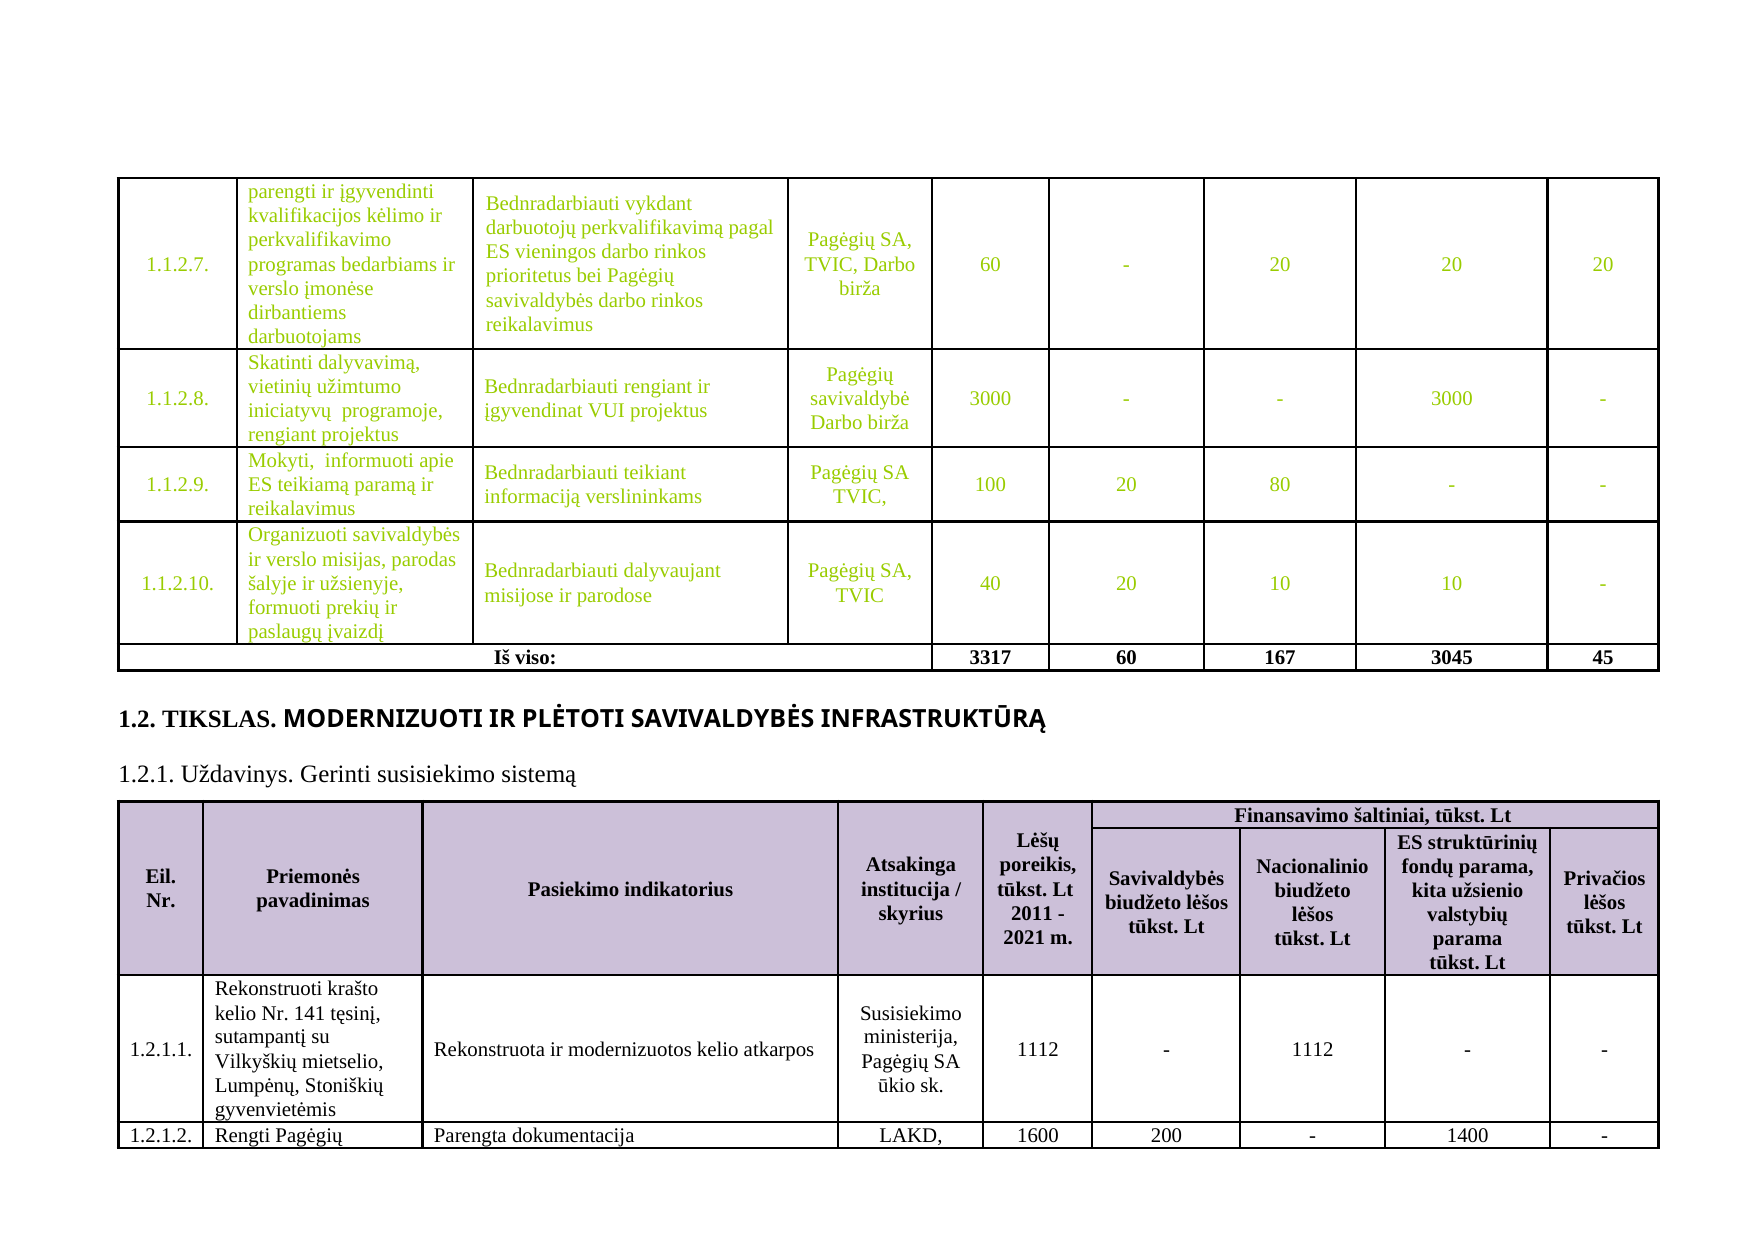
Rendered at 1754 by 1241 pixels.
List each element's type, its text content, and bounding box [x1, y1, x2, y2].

table_cell 1.2.1.2. [120, 1123, 202, 1147]
table_header Finansavimo šaltiniai, tūkst. Lt [1093, 803, 1657, 827]
table_cell 1400 [1386, 1123, 1549, 1147]
table_cell - [1093, 976, 1239, 1121]
table_cell Mokyti, informuoti apie ES teikiamą paramą ir reikalavimus [238, 448, 472, 520]
table_cell - [1549, 350, 1657, 446]
table_cell - [1551, 1123, 1657, 1147]
table_cell 1112 [984, 976, 1091, 1121]
table_cell 20 [1050, 523, 1203, 643]
table_cell 80 [1205, 448, 1355, 520]
text 1.2.1. Uždavinys. Gerinti susisiekimo sistemą [118, 759, 1636, 788]
table_cell - [1050, 350, 1203, 446]
table_cell 40 [933, 523, 1048, 643]
table_cell 20 [1549, 179, 1657, 348]
table_cell 167 [1205, 645, 1355, 669]
table_cell Iš viso: [120, 645, 931, 669]
table_cell 100 [933, 448, 1048, 520]
table_cell 1.1.2.7. [120, 179, 236, 348]
table_cell 3045 [1357, 645, 1546, 669]
table_cell Organizuoti savivaldybės ir verslo misijas, parodas šalyje ir užsienyje, formuoti prekių ir paslaugų įvaizdį [238, 523, 472, 643]
table_cell Nacionalinio biudžeto lėšos tūkst. Lt [1241, 829, 1384, 974]
table_cell 20 [1050, 448, 1203, 520]
table_cell 1.1.2.8. [120, 350, 236, 446]
table_cell 200 [1093, 1123, 1239, 1147]
table_cell LAKD, [839, 1123, 982, 1147]
table_cell - [1549, 448, 1657, 520]
table_cell Savivaldybės biudžeto lėšos tūkst. Lt [1093, 829, 1239, 974]
table_cell Parengta dokumentacija [424, 1123, 837, 1147]
table_cell 10 [1205, 523, 1355, 643]
table_cell Rekonstruota ir modernizuotos kelio atkarpos [424, 976, 837, 1121]
table_cell - [1241, 1123, 1384, 1147]
table_header Pasiekimo indikatorius [424, 803, 837, 974]
table_header Lėšų poreikis, tūkst. Lt 2011 - 2021 m. [984, 803, 1091, 974]
table_cell - [1357, 448, 1546, 520]
table_cell Bednradarbiauti dalyvaujant misijose ir parodose [474, 523, 787, 643]
table_cell - [1386, 976, 1549, 1121]
table_cell - [1050, 179, 1203, 348]
table_cell parengti ir įgyvendinti kvalifikacijos kėlimo ir perkvalifikavimo programas bedarbiams ir verslo įmonėse dirbantiems darbuotojams [238, 179, 472, 348]
table_cell 1.2.1.1. [120, 976, 202, 1121]
table_cell 1112 [1241, 976, 1384, 1121]
table_cell Bednradarbiauti teikiant informaciją verslininkams [474, 448, 787, 520]
table_cell Bednradarbiauti vykdant darbuotojų perkvalifikavimą pagal ES vieningos darbo rinkos prioritetus bei Pagėgių savivaldybės darbo rinkos reikalavimus [474, 179, 787, 348]
table_cell 3317 [933, 645, 1048, 669]
table_cell Privačios lėšos tūkst. Lt [1551, 829, 1657, 974]
table_cell ES struktūrinių fondų parama, kita užsienio valstybių parama tūkst. Lt [1386, 829, 1549, 974]
table_cell Skatinti dalyvavimą, vietinių užimtumo iniciatyvų programoje, rengiant projektus [238, 350, 472, 446]
table_header Eil. Nr. [120, 803, 202, 974]
table_cell 45 [1549, 645, 1657, 669]
table_cell Pagėgių SA TVIC, [789, 448, 931, 520]
table_cell - [1205, 350, 1355, 446]
table_cell Susisiekimo ministerija, Pagėgių SA ūkio sk. [839, 976, 982, 1121]
table_cell Pagėgių SA, TVIC, Darbo birža [789, 179, 931, 348]
table_cell 3000 [1357, 350, 1546, 446]
table_cell 10 [1357, 523, 1546, 643]
table_cell Rekonstruoti krašto kelio Nr. 141 tęsinį, sutampantį su Vilkyškių mietselio, Lumpėnų, Stoniškių gyvenvietėmis [204, 976, 421, 1121]
table_cell - [1549, 523, 1657, 643]
table_cell 1.1.2.9. [120, 448, 236, 520]
text 1.2. TIKSLAS. Modernizuoti ir plėtoti savivaldybės infrastruktūrą [118, 701, 1636, 735]
table_cell 20 [1205, 179, 1355, 348]
table_cell - [1551, 976, 1657, 1121]
table_header Priemonės pavadinimas [204, 803, 421, 974]
table_cell 60 [933, 179, 1048, 348]
table_cell Rengti Pagėgių [204, 1123, 421, 1147]
table_cell 1.1.2.10. [120, 523, 236, 643]
table_cell 60 [1050, 645, 1203, 669]
table_cell 1600 [984, 1123, 1091, 1147]
table_cell Pagėgių savivaldybė Darbo birža [789, 350, 931, 446]
table_cell 20 [1357, 179, 1546, 348]
table_cell 3000 [933, 350, 1048, 446]
table_cell Pagėgių SA, TVIC [789, 523, 931, 643]
table_header Atsakinga institucija / skyrius [839, 803, 982, 974]
table_cell Bednradarbiauti rengiant ir įgyvendinat VUI projektus [474, 350, 787, 446]
